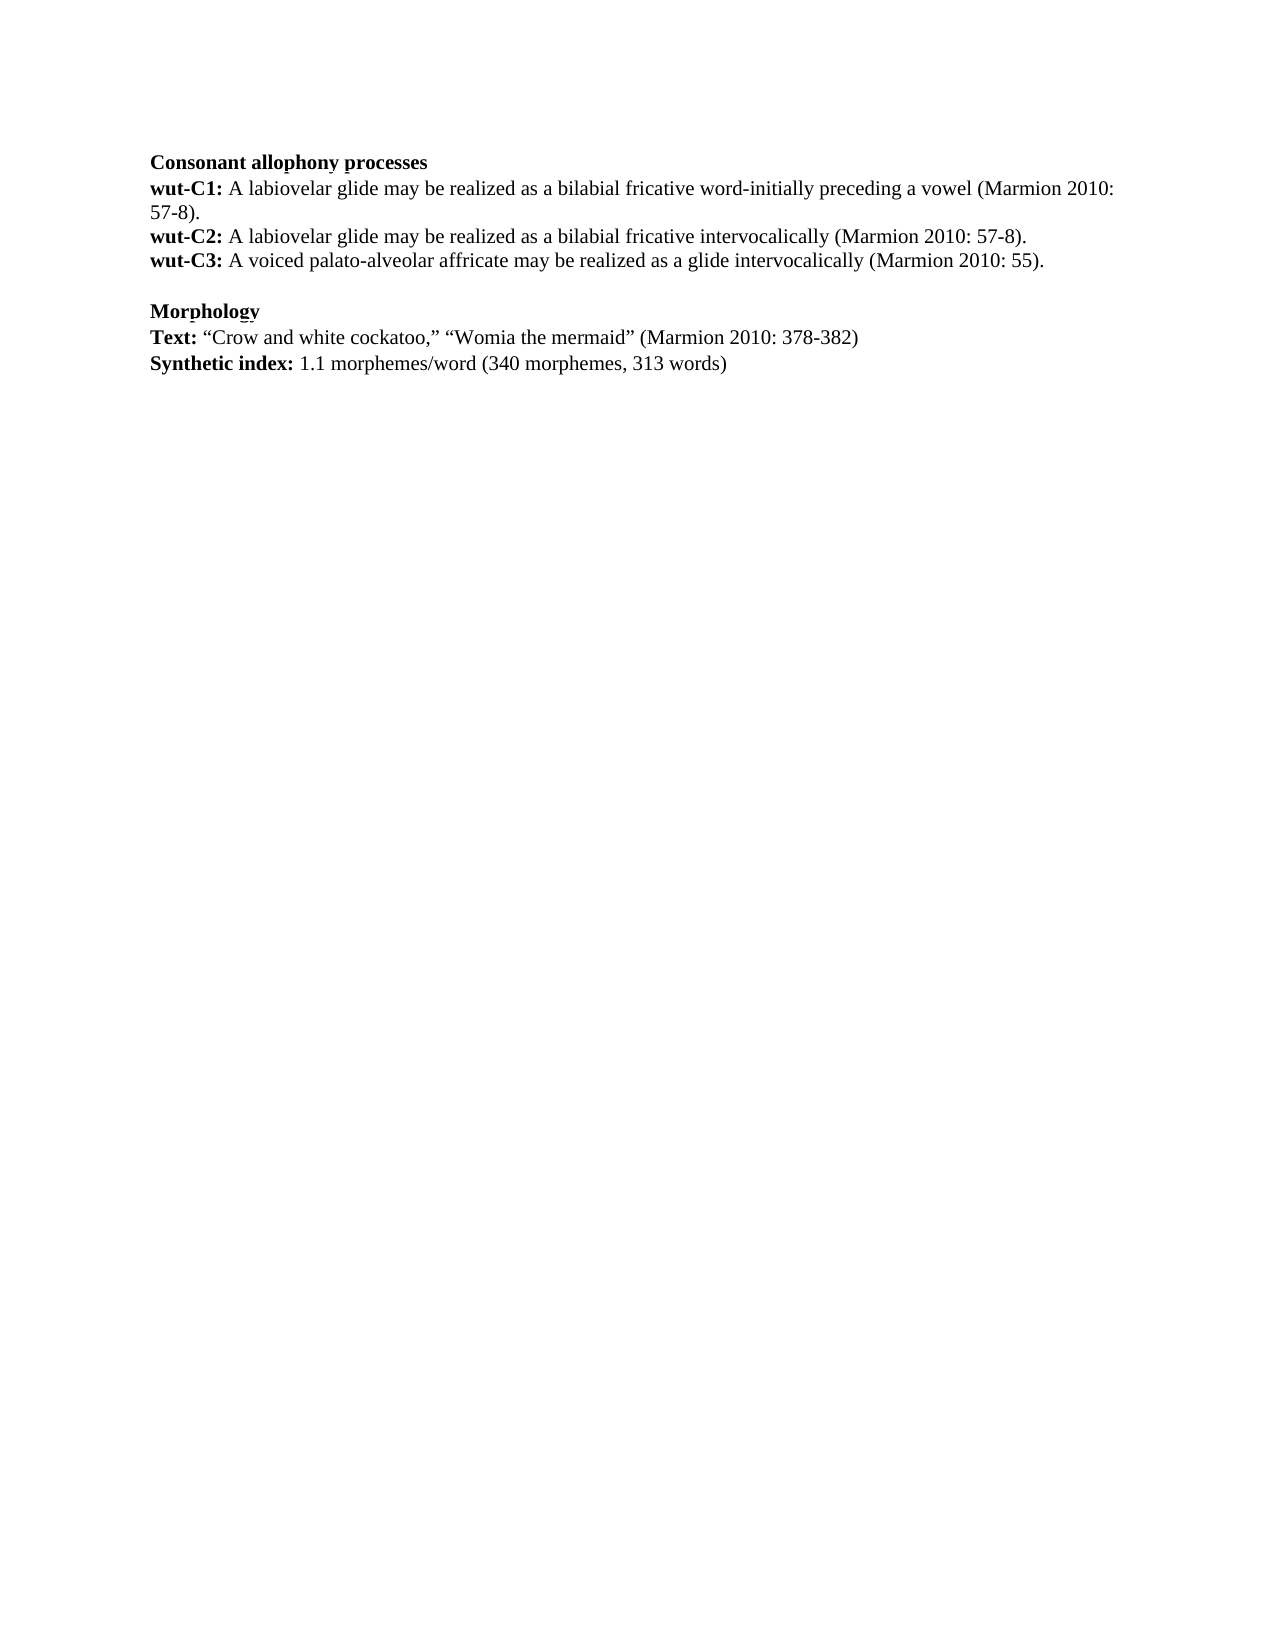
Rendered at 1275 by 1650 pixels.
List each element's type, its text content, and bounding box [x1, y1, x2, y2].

text Synthetic index: 1.1 morphemes/word (340 morphemes, 313 words) [150, 351, 1125, 375]
text Consonant allophony processes [150, 150, 1125, 174]
text Text: “Crow and white cockatoo,” “Womia the mermaid” (Marmion 2010: 378-382) [150, 325, 1125, 349]
text wut-C1: A labiovelar glide may be realized as a bilabial fricative word-initially preceding a vowel (Marmion 2010: 57-8). [150, 176, 1125, 224]
text wut-C3: A voiced palato-alveolar affricate may be realized as a glide intervocalically (Marmion 2010: 55). [150, 248, 1125, 272]
text wut-C2: A labiovelar glide may be realized as a bilabial fricative intervocalically (Marmion 2010: 57-8). [150, 224, 1125, 248]
text Morphology [150, 298, 1125, 323]
